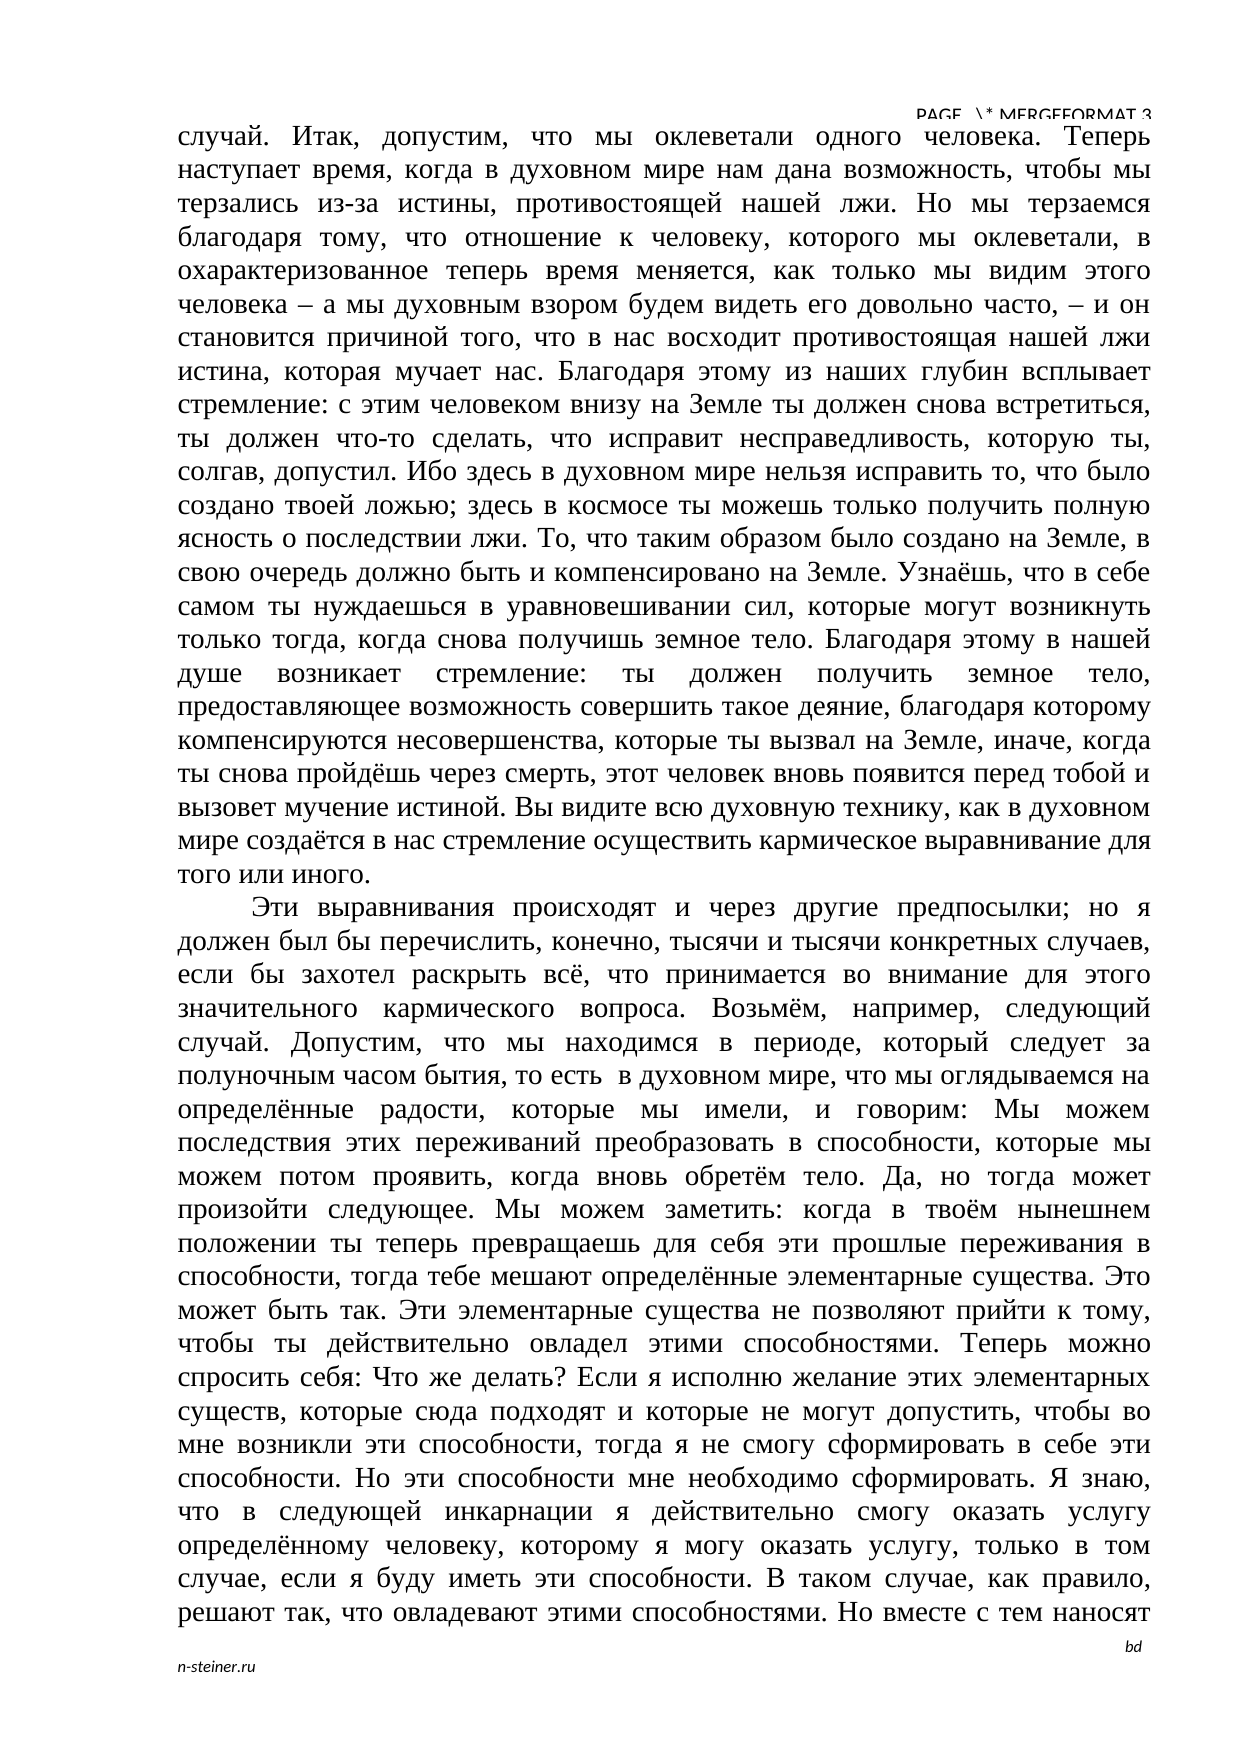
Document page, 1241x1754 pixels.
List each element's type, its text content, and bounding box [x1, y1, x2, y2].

text случай. Итак, допустим, что мы оклеветали одного человека. Теперь наступает время, когда в духовном мире нам дана возможность, чтобы мы терзались из-за истины, противостоящей нашей лжи. Но мы терзаемся благодаря тому, что отношение к человеку, которого мы оклеветали, в охарактеризованное теперь время меняется, как только мы видим этого человека – а мы духовным взором будем видеть его довольно часто, – и он становится причиной того, что в нас восходит противостоящая нашей лжи истина, которая мучает нас. Благодаря этому из наших глубин всплывает стремление: с этим человеком внизу на Земле ты должен снова встретиться, ты должен что-то сделать, что исправит несправедливость, которую ты, солгав, допустил. Ибо здесь в духовном мире нельзя исправить то, что было создано твоей ложью; здесь в космосе ты можешь только получить полную ясность о последствии лжи. То, что таким образом было создано на Земле, в свою очередь должно быть и компенсировано на Земле. Узнаёшь, что в себе самом ты нуждаешься в уравновешивании сил, которые могут возникнуть только тогда, когда снова получишь земное тело. Благодаря этому в нашей душе возникает стремление: ты должен получить земное тело, предоставляющее возможность совершить такое деяние, благодаря которому компенсируются несовершенства, которые ты вызвал на Земле, иначе, когда ты снова пройдёшь через смерть, этот человек вновь появится перед тобой и вызовет мучение истиной. Вы видите всю духовную технику, как в духовном мире создаётся в нас стремление осуществить кармическое выравнивание для того или иного. [177, 118, 1152, 889]
text Эти выравнивания происходят и через другие предпосылки; но я должен был бы перечислить, конечно, тысячи и тысячи конкретных случаев, если бы захотел раскрыть всё, что принимается во внимание для этого значительного кармического вопроса. Возьмём, например, следующий случай. Допустим, что мы находимся в периоде, который следует за полуночным часом бытия, то есть в духовном мире, что мы оглядываемся на определённые радости, которые мы имели, и говорим: Мы можем последствия этих переживаний преобразовать в способности, которые мы можем потом проявить, когда вновь обретём тело. Да, но тогда может произойти следующее. Мы можем заметить: когда в твоём нынешнем положении ты теперь превращаешь для себя эти прошлые переживания в способности, тогда тебе мешают определённые элементарные существа. Это может быть так. Эти элементарные существа не позволяют прийти к тому, чтобы ты действительно овладел этими способностями. Теперь можно спросить себя: Что же делать? Если я исполню желание этих элементарных существ, которые сюда подходят и которые не могут допустить, чтобы во мне возникли эти способности, тогда я не смогу сформировать в себе эти способности. Но эти способности мне необходимо сформировать. Я знаю, что в следующей инкарнации я действительно смогу оказать услугу определённому человеку, которому я могу оказать услугу, только в том случае, если я буду иметь эти способности. В таком случае, как правило, решают так, что овладевают этими способностями. Но вместе с тем наносят [177, 889, 1152, 1627]
